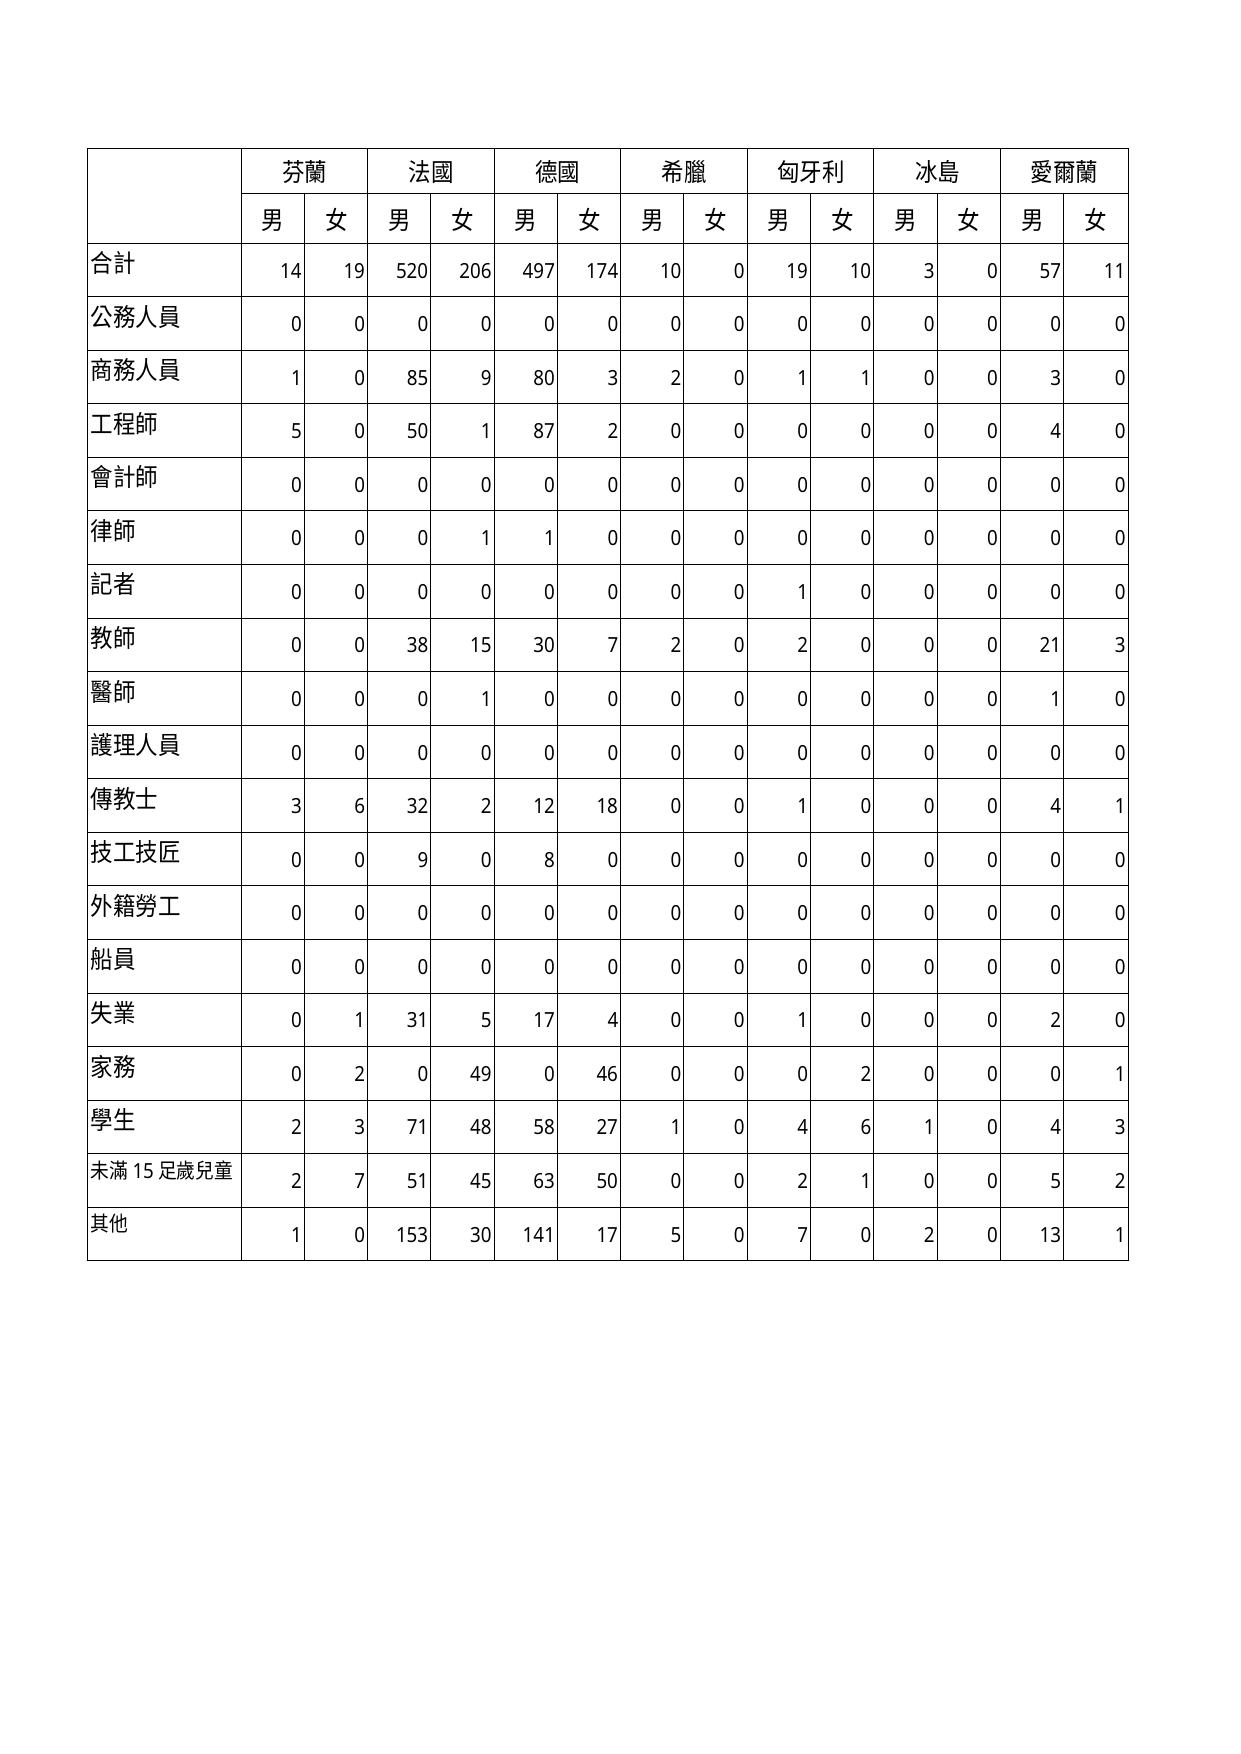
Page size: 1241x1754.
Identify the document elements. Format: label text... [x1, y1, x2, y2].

table_cell 記者 [88, 565, 241, 617]
table_cell 0 [495, 297, 557, 350]
table_cell 失業 [88, 994, 241, 1046]
table_cell 0 [811, 619, 873, 671]
table_cell 0 [305, 297, 367, 350]
table_cell 0 [368, 672, 430, 724]
table_cell 141 [495, 1208, 557, 1260]
table_cell 9 [431, 351, 494, 403]
table_cell 0 [874, 511, 937, 564]
table_cell 0 [811, 458, 873, 510]
table_cell 1 [431, 404, 494, 457]
table_cell 0 [1001, 565, 1063, 617]
table_cell 0 [305, 458, 367, 510]
table_cell 30 [431, 1208, 494, 1260]
table_cell 0 [1064, 672, 1128, 724]
table_cell 7 [305, 1154, 367, 1207]
table_cell 0 [558, 672, 620, 724]
table_cell 5 [242, 404, 304, 457]
table_cell 0 [684, 1154, 747, 1207]
table_cell 0 [495, 886, 557, 939]
table_cell 87 [495, 404, 557, 457]
table_cell 4 [1001, 404, 1063, 457]
table_cell 520 [368, 244, 430, 296]
table_cell 1 [748, 994, 810, 1046]
table_cell 0 [621, 297, 683, 350]
table_cell 3 [242, 779, 304, 832]
table_cell 0 [558, 511, 620, 564]
table_cell 0 [748, 458, 810, 510]
table_cell 17 [495, 994, 557, 1046]
table_cell 48 [431, 1101, 494, 1153]
table_cell 3 [558, 351, 620, 403]
table_cell 0 [874, 565, 937, 617]
table_cell 0 [558, 940, 620, 992]
table_cell 學生 [88, 1101, 241, 1153]
table_cell 0 [495, 458, 557, 510]
table_cell 0 [558, 565, 620, 617]
table_cell 2 [1001, 994, 1063, 1046]
table_cell 32 [368, 779, 430, 832]
table_cell 0 [305, 404, 367, 457]
table_cell 8 [495, 833, 557, 885]
table_cell 2 [558, 404, 620, 457]
table_cell 0 [305, 565, 367, 617]
table_cell 1 [1001, 672, 1063, 724]
table_cell 0 [368, 511, 430, 564]
table_cell 0 [874, 458, 937, 510]
table_cell 外籍勞工 [88, 886, 241, 939]
table_header 匈牙利 [748, 149, 873, 193]
table_cell 5 [431, 994, 494, 1046]
table_cell 0 [938, 833, 1000, 885]
table_cell 0 [684, 351, 747, 403]
table_cell 0 [938, 672, 1000, 724]
table_cell 0 [684, 619, 747, 671]
table_cell 0 [938, 404, 1000, 457]
table_cell 0 [242, 458, 304, 510]
table_cell 2 [811, 1047, 873, 1099]
table_cell 46 [558, 1047, 620, 1099]
table_cell 3 [1064, 1101, 1128, 1153]
table_cell 1 [495, 511, 557, 564]
table_cell 工程師 [88, 404, 241, 457]
table_cell 0 [684, 940, 747, 992]
table_cell 0 [305, 886, 367, 939]
table_cell 0 [305, 351, 367, 403]
table_cell 醫師 [88, 672, 241, 724]
table_header 德國 [495, 149, 620, 193]
table_cell 21 [1001, 619, 1063, 671]
table_cell 0 [938, 351, 1000, 403]
table_cell 10 [811, 244, 873, 296]
table_cell 0 [1064, 994, 1128, 1046]
table_cell 女 [1064, 194, 1128, 243]
table_cell 0 [684, 1047, 747, 1099]
table_cell 0 [1064, 511, 1128, 564]
table_cell 4 [748, 1101, 810, 1153]
table_cell 1 [621, 1101, 683, 1153]
table_cell 0 [748, 940, 810, 992]
table_cell 0 [874, 1047, 937, 1099]
table_cell 0 [558, 458, 620, 510]
table_cell 19 [748, 244, 810, 296]
table_cell 0 [242, 1047, 304, 1099]
table_cell 0 [242, 940, 304, 992]
table_cell 27 [558, 1101, 620, 1153]
table_cell 0 [242, 619, 304, 671]
table_cell 家務 [88, 1047, 241, 1099]
table_cell 教師 [88, 619, 241, 671]
table_cell 0 [1064, 351, 1128, 403]
table_cell 0 [1001, 726, 1063, 778]
table_cell 0 [1001, 458, 1063, 510]
table_cell 0 [938, 565, 1000, 617]
table_cell 0 [811, 779, 873, 832]
table_cell 0 [811, 511, 873, 564]
table_cell 51 [368, 1154, 430, 1207]
table_cell 0 [368, 1047, 430, 1099]
table_cell 0 [621, 458, 683, 510]
table_cell 1 [1064, 1047, 1128, 1099]
table_cell 合計 [88, 244, 241, 296]
table_cell 0 [684, 994, 747, 1046]
table_cell 0 [242, 994, 304, 1046]
table_cell 0 [495, 940, 557, 992]
table_cell 5 [621, 1208, 683, 1260]
table_cell 0 [368, 297, 430, 350]
table_cell 0 [1001, 511, 1063, 564]
table_cell 0 [938, 1208, 1000, 1260]
table_cell 0 [874, 619, 937, 671]
table_cell 85 [368, 351, 430, 403]
table_cell 商務人員 [88, 351, 241, 403]
table_cell 0 [1064, 404, 1128, 457]
table_cell 男 [748, 194, 810, 243]
table_cell 0 [811, 565, 873, 617]
table_cell 1 [811, 1154, 873, 1207]
table_cell 律師 [88, 511, 241, 564]
table_cell 0 [684, 565, 747, 617]
table_cell 0 [874, 297, 937, 350]
table_cell 0 [1001, 297, 1063, 350]
table_cell 女 [431, 194, 494, 243]
table_cell 7 [748, 1208, 810, 1260]
table_cell 0 [621, 833, 683, 885]
table_cell 1 [1064, 779, 1128, 832]
table_cell 80 [495, 351, 557, 403]
table_header 芬蘭 [242, 149, 367, 193]
table_cell 13 [1001, 1208, 1063, 1260]
table_cell 男 [242, 194, 304, 243]
table_cell 0 [431, 833, 494, 885]
table_cell 4 [1001, 1101, 1063, 1153]
table_cell 0 [811, 940, 873, 992]
table_cell 傳教士 [88, 779, 241, 832]
table_cell 0 [621, 672, 683, 724]
table_cell 0 [811, 833, 873, 885]
table_cell 技工技匠 [88, 833, 241, 885]
table_cell 0 [1001, 886, 1063, 939]
table_cell 0 [242, 297, 304, 350]
table_cell 5 [1001, 1154, 1063, 1207]
table_cell 1 [874, 1101, 937, 1153]
table_cell 船員 [88, 940, 241, 992]
table_cell 其他 [88, 1208, 241, 1260]
table_cell 1 [242, 351, 304, 403]
table_cell 0 [684, 404, 747, 457]
table_cell 15 [431, 619, 494, 671]
table_cell 0 [558, 297, 620, 350]
table_cell 0 [495, 672, 557, 724]
table_cell 0 [874, 833, 937, 885]
table_cell 未滿15足歲兒童 [88, 1154, 241, 1207]
table_cell 3 [1064, 619, 1128, 671]
table_cell 0 [811, 1208, 873, 1260]
table_cell 2 [621, 351, 683, 403]
table_cell 0 [748, 833, 810, 885]
table_cell 0 [938, 244, 1000, 296]
table_cell 0 [811, 404, 873, 457]
table_cell 0 [684, 511, 747, 564]
table_cell 3 [1001, 351, 1063, 403]
table_cell 174 [558, 244, 620, 296]
table_cell 0 [811, 994, 873, 1046]
table_cell 0 [368, 458, 430, 510]
table_cell 63 [495, 1154, 557, 1207]
table_cell 0 [1064, 458, 1128, 510]
table_cell 0 [684, 886, 747, 939]
table_cell 0 [621, 1047, 683, 1099]
table_cell 男 [1001, 194, 1063, 243]
table_cell 0 [684, 458, 747, 510]
table_cell 10 [621, 244, 683, 296]
table_cell 1 [1064, 1208, 1128, 1260]
table_header 法國 [368, 149, 494, 193]
table_cell 0 [938, 1154, 1000, 1207]
table_cell 58 [495, 1101, 557, 1153]
table_cell 0 [1064, 833, 1128, 885]
table_cell 1 [748, 565, 810, 617]
table_cell 女 [305, 194, 367, 243]
table_cell 2 [748, 1154, 810, 1207]
table_cell 男 [621, 194, 683, 243]
table_cell 0 [811, 297, 873, 350]
table_cell 0 [748, 511, 810, 564]
table_cell 0 [874, 672, 937, 724]
table_cell 0 [1001, 940, 1063, 992]
table_cell 0 [242, 833, 304, 885]
table_cell 0 [874, 404, 937, 457]
table_cell 0 [242, 726, 304, 778]
table_cell 0 [938, 994, 1000, 1046]
table_cell 0 [684, 833, 747, 885]
table_cell 0 [748, 726, 810, 778]
table_cell 0 [431, 297, 494, 350]
table_cell 0 [938, 619, 1000, 671]
table_cell 0 [938, 1047, 1000, 1099]
table_cell 0 [1064, 565, 1128, 617]
table_cell 0 [621, 726, 683, 778]
table_cell 0 [305, 940, 367, 992]
table_cell 0 [1064, 886, 1128, 939]
table_cell 0 [368, 940, 430, 992]
table_cell 1 [431, 672, 494, 724]
table_cell 0 [684, 1208, 747, 1260]
table_cell 0 [938, 886, 1000, 939]
table_cell 男 [495, 194, 557, 243]
table_cell 19 [305, 244, 367, 296]
table_cell 2 [748, 619, 810, 671]
table_cell 6 [305, 779, 367, 832]
table_cell 0 [684, 1101, 747, 1153]
table_cell 0 [305, 833, 367, 885]
table_cell 0 [621, 565, 683, 617]
table_cell 3 [305, 1101, 367, 1153]
table_cell 0 [495, 1047, 557, 1099]
table_cell 4 [1001, 779, 1063, 832]
table_cell 0 [1001, 833, 1063, 885]
table_cell 2 [242, 1154, 304, 1207]
table_cell 0 [368, 886, 430, 939]
table_cell 11 [1064, 244, 1128, 296]
table_cell 0 [495, 726, 557, 778]
table_cell 0 [621, 779, 683, 832]
table_cell 2 [621, 619, 683, 671]
table_cell 0 [811, 726, 873, 778]
table_cell 0 [874, 779, 937, 832]
table_cell 0 [874, 994, 937, 1046]
table_cell 0 [748, 886, 810, 939]
table_cell 0 [684, 297, 747, 350]
table_cell 0 [621, 511, 683, 564]
table_cell 0 [874, 726, 937, 778]
table_cell 57 [1001, 244, 1063, 296]
table_cell 497 [495, 244, 557, 296]
table_cell 12 [495, 779, 557, 832]
table_cell 男 [368, 194, 430, 243]
table_cell 0 [748, 1047, 810, 1099]
table_header 冰島 [874, 149, 1000, 193]
table_cell 6 [811, 1101, 873, 1153]
table_cell 4 [558, 994, 620, 1046]
table_cell 0 [305, 726, 367, 778]
table_cell 0 [684, 779, 747, 832]
table_cell 1 [431, 511, 494, 564]
table_cell 0 [684, 726, 747, 778]
table_cell 206 [431, 244, 494, 296]
table_cell 0 [1064, 297, 1128, 350]
table_cell 0 [558, 886, 620, 939]
table_cell 0 [621, 886, 683, 939]
table_cell 0 [938, 940, 1000, 992]
table_cell 0 [621, 940, 683, 992]
table_cell 0 [938, 1101, 1000, 1153]
table_cell 女 [558, 194, 620, 243]
table_cell 0 [242, 565, 304, 617]
table_cell 0 [1001, 1047, 1063, 1099]
table_cell 0 [495, 565, 557, 617]
table_cell 1 [811, 351, 873, 403]
table_cell 0 [811, 886, 873, 939]
table_cell 0 [938, 726, 1000, 778]
table_cell 0 [431, 940, 494, 992]
table_cell 0 [811, 672, 873, 724]
table_cell 會計師 [88, 458, 241, 510]
table_cell 17 [558, 1208, 620, 1260]
table_cell 0 [684, 672, 747, 724]
table_cell 0 [368, 565, 430, 617]
table_cell 50 [558, 1154, 620, 1207]
table_cell 31 [368, 994, 430, 1046]
table_cell 0 [874, 940, 937, 992]
table_cell 0 [938, 458, 1000, 510]
table_cell 公務人員 [88, 297, 241, 350]
table_cell 1 [748, 779, 810, 832]
table_cell 14 [242, 244, 304, 296]
table_cell 18 [558, 779, 620, 832]
table_cell 0 [242, 672, 304, 724]
table_cell 0 [748, 297, 810, 350]
table_cell 0 [305, 511, 367, 564]
table_cell 0 [242, 886, 304, 939]
table_cell 9 [368, 833, 430, 885]
table_cell 0 [305, 619, 367, 671]
table_cell 0 [431, 726, 494, 778]
table_cell 男 [874, 194, 937, 243]
table_cell 1 [242, 1208, 304, 1260]
table_cell 153 [368, 1208, 430, 1260]
table_cell 0 [621, 1154, 683, 1207]
table_header 愛爾蘭 [1001, 149, 1128, 193]
table_cell 護理人員 [88, 726, 241, 778]
table_cell 0 [242, 511, 304, 564]
table_header 希臘 [621, 149, 747, 193]
table_cell 0 [748, 404, 810, 457]
table_cell 0 [558, 726, 620, 778]
table_cell 0 [305, 672, 367, 724]
table_cell 71 [368, 1101, 430, 1153]
table_cell 0 [874, 351, 937, 403]
table_cell 0 [874, 886, 937, 939]
table_cell 0 [684, 244, 747, 296]
table_cell 2 [305, 1047, 367, 1099]
table_cell 0 [558, 833, 620, 885]
table_cell 49 [431, 1047, 494, 1099]
table_cell 45 [431, 1154, 494, 1207]
table_cell 1 [748, 351, 810, 403]
table_cell 38 [368, 619, 430, 671]
table_cell 0 [621, 994, 683, 1046]
table_cell 50 [368, 404, 430, 457]
table_cell 2 [431, 779, 494, 832]
table_cell 2 [874, 1208, 937, 1260]
table_cell 0 [305, 1208, 367, 1260]
table_cell 0 [431, 886, 494, 939]
table_cell 0 [748, 672, 810, 724]
table_cell 0 [1064, 726, 1128, 778]
table_cell 30 [495, 619, 557, 671]
table_cell 0 [874, 1154, 937, 1207]
table_cell 女 [938, 194, 1000, 243]
table_cell 2 [242, 1101, 304, 1153]
table_cell 0 [1064, 940, 1128, 992]
table_cell 0 [938, 779, 1000, 832]
table_cell 0 [621, 404, 683, 457]
table_cell 0 [368, 726, 430, 778]
table_cell 7 [558, 619, 620, 671]
table_cell 2 [1064, 1154, 1128, 1207]
table_cell 0 [938, 297, 1000, 350]
table_cell 0 [431, 565, 494, 617]
table_cell 0 [938, 511, 1000, 564]
table_cell 女 [811, 194, 873, 243]
table_cell 0 [431, 458, 494, 510]
table_cell 3 [874, 244, 937, 296]
table_cell 女 [684, 194, 747, 243]
table_header [88, 149, 241, 243]
table_cell 1 [305, 994, 367, 1046]
